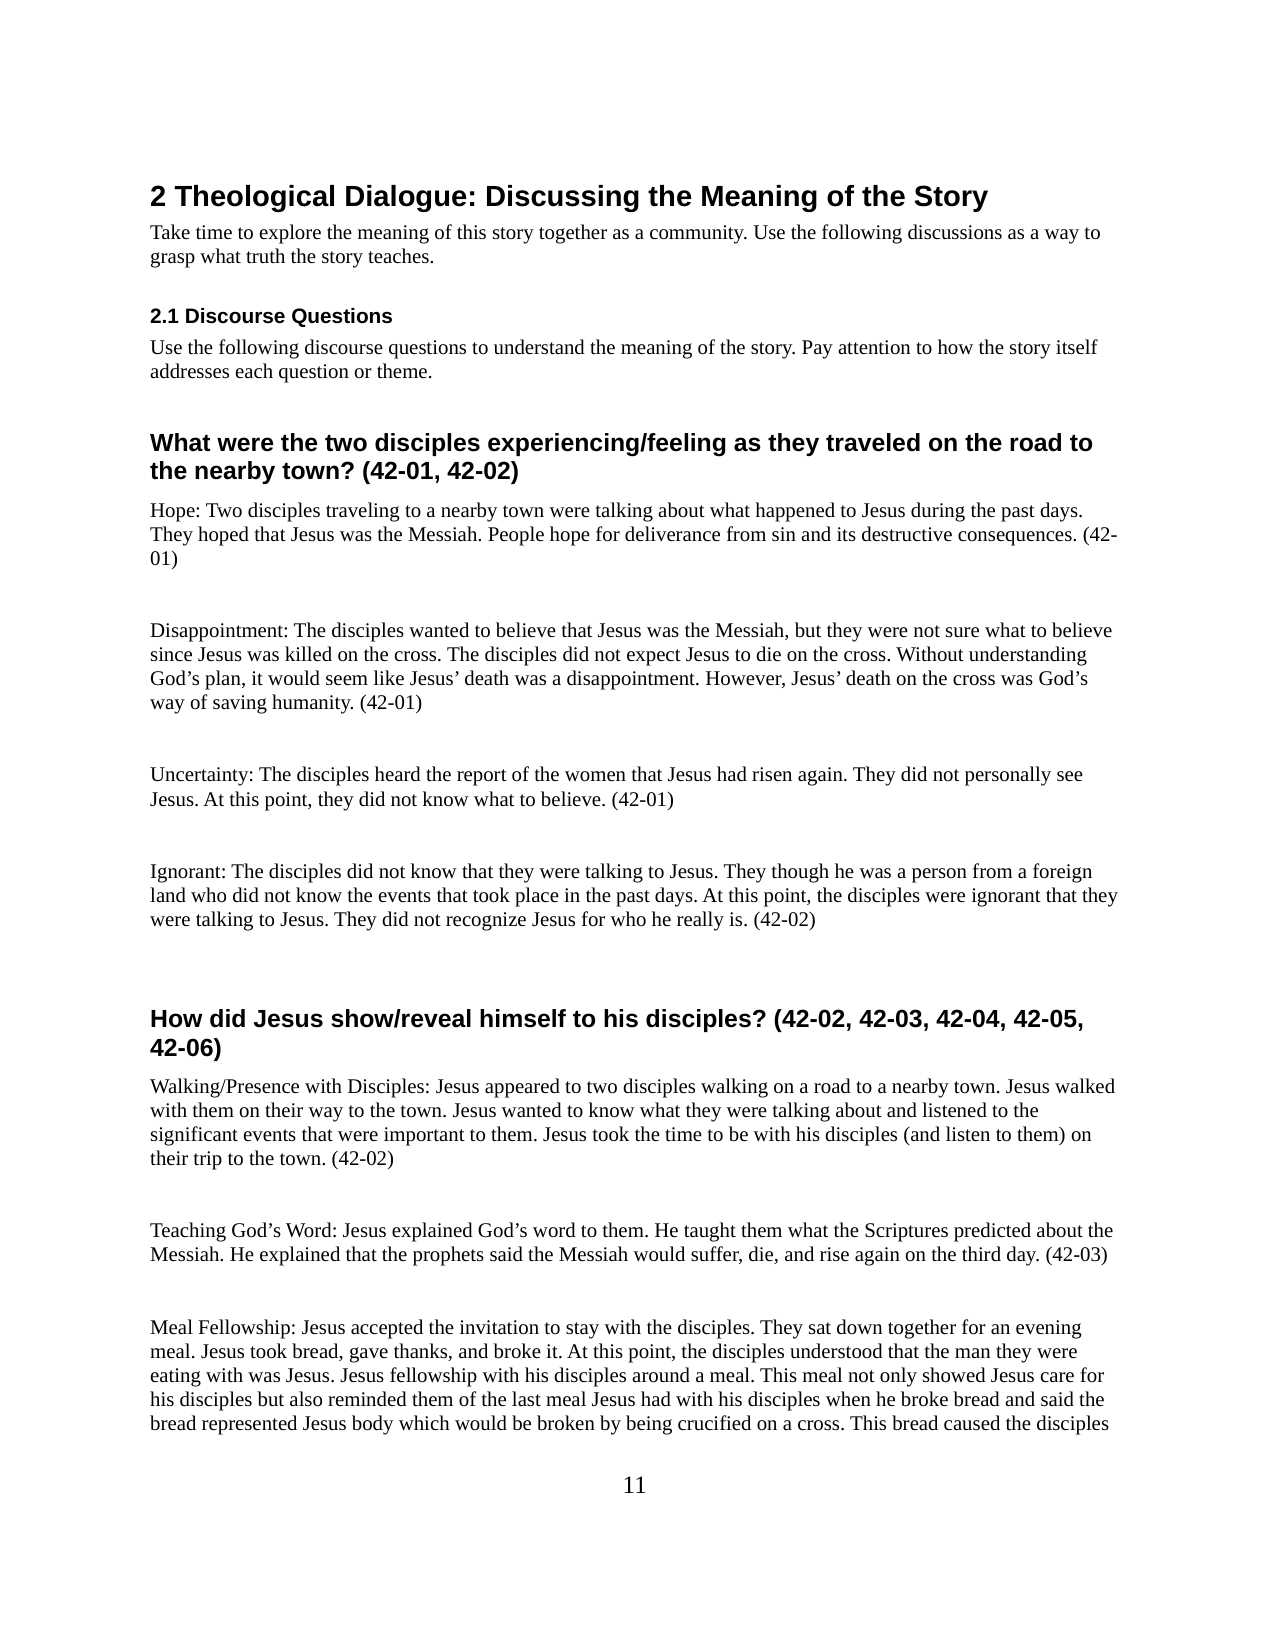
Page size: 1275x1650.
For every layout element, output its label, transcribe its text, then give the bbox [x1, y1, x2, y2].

subtitle 2 Theological Dialogue: Discussing the Meaning of the Story [150, 179, 1125, 212]
text Hope: Two disciples traveling to a nearby town were talking about what happened to Jesus during the past days. They hoped that Jesus was the Messiah. People hope for deliverance from sin and its destructive consequences. (42-01) [150, 497, 1125, 570]
text Disappointment: The disciples wanted to believe that Jesus was the Messiah, but they were not sure what to believe since Jesus was killed on the cross. The disciples did not expect Jesus to die on the cross. Without understanding God’s plan, it would seem like Jesus’ death was a disappointment. However, Jesus’ death on the cross was God’s way of saving humanity. (42-01) [150, 618, 1125, 714]
text Use the following discourse questions to understand the meaning of the story. Pay attention to how the story itself addresses each question or theme. [150, 335, 1125, 383]
subtitle What were the two disciples experiencing/feeling as they traveled on the road to the nearby town? (42-01, 42-02) [150, 428, 1125, 485]
subtitle 2.1 Discourse Questions [150, 304, 1125, 328]
text Meal Fellowship: Jesus accepted the invitation to stay with the disciples. They sat down together for an evening meal. Jesus took bread, gave thanks, and broke it. At this point, the disciples understood that the man they were eating with was Jesus. Jesus fellowship with his disciples around a meal. This meal not only showed Jesus care for his disciples but also reminded them of the last meal Jesus had with his disciples when he broke bread and said the bread represented Jesus body which would be broken by being crucified on a cross. This bread caused the disciples [150, 1314, 1125, 1435]
text Take time to explore the meaning of this story together as a community. Use the following discussions as a way to grasp what truth the story teaches. [150, 220, 1125, 268]
text Ignorant: The disciples did not know that they were talking to Jesus. They though he was a person from a foreign land who did not know the events that took place in the past days. At this point, the disciples were ignorant that they were talking to Jesus. They did not recognize Jesus for who he really is. (42-02) [150, 859, 1125, 931]
subtitle How did Jesus show/reveal himself to his disciples? (42-02, 42-03, 42-04, 42-05, 42-06) [150, 1004, 1125, 1061]
text Uncertainty: The disciples heard the report of the women that Jesus had risen again. They did not personally see Jesus. At this point, they did not know what to believe. (42-01) [150, 762, 1125, 811]
text Teaching God’s Word: Jesus explained God’s word to them. He taught them what the Scriptures predicted about the Messiah. He explained that the prophets said the Messiah would suffer, die, and rise again on the third day. (42-03) [150, 1218, 1125, 1266]
text Walking/Presence with Disciples: Jesus appeared to two disciples walking on a road to a nearby town. Jesus walked with them on their way to the town. Jesus wanted to know what they were talking about and listened to the significant events that were important to them. Jesus took the time to be with his disciples (and listen to them) on their trip to the town. (42-02) [150, 1074, 1125, 1170]
